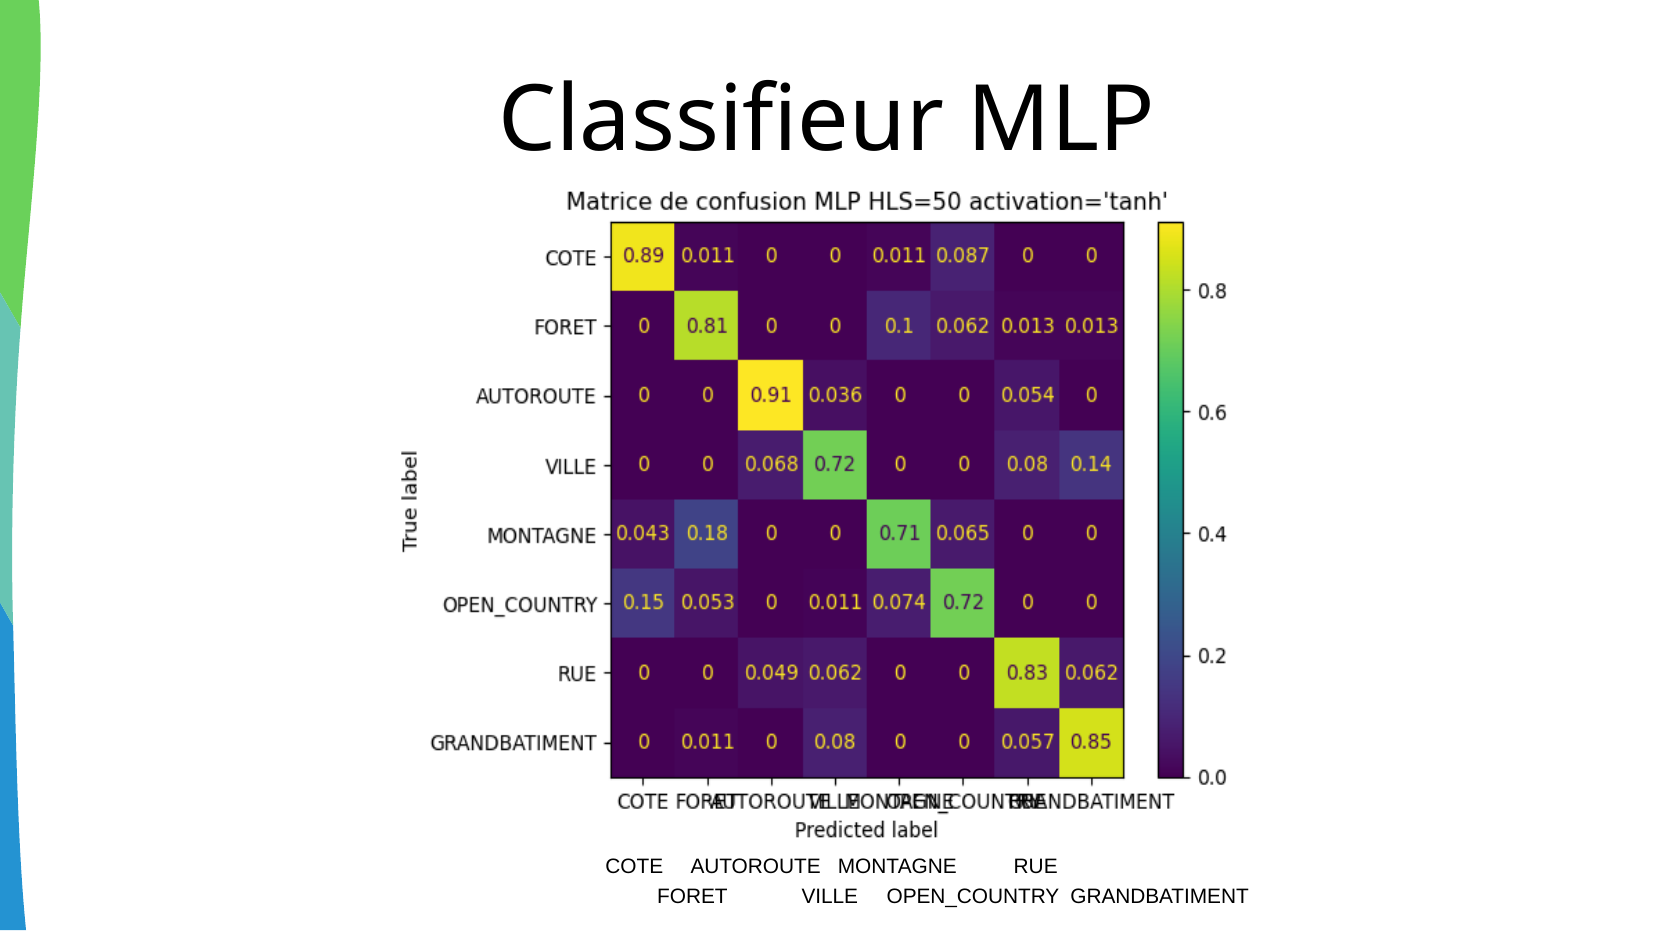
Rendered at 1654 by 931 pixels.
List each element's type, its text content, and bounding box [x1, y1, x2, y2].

title Classifieur MLP [82, 37, 1571, 193]
picture [389, 177, 1241, 857]
text_box COTE AUTOROUTE MONTAGNE RUE [590, 847, 1211, 877]
text_box FORET VILLE OPEN_COUNTRY GRANDBATIMENT [590, 877, 1329, 931]
